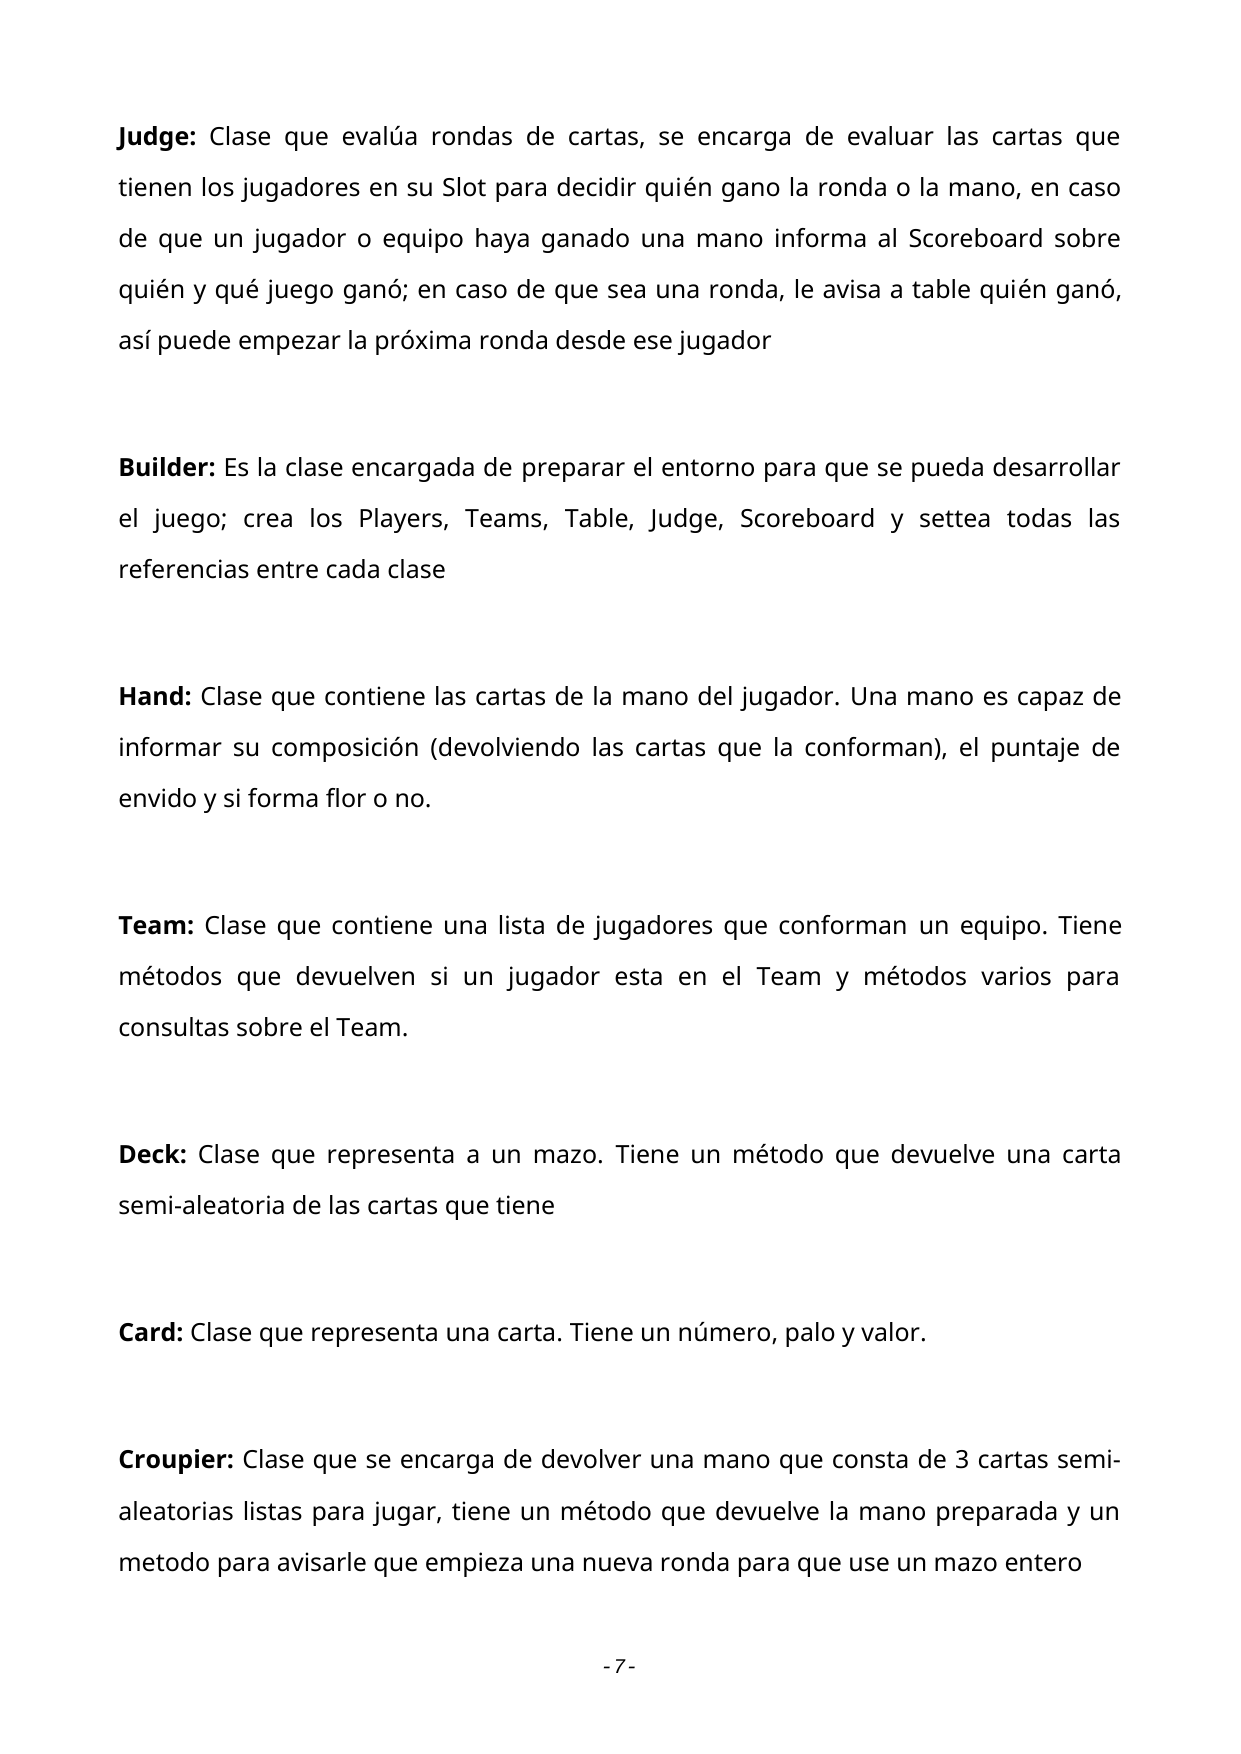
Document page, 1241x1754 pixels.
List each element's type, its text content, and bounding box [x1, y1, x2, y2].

text Builder: Es la clase encargada de preparar el entorno para que se pueda desarrollar el juego; crea los Players, Teams, Table, Judge, Scoreboard y settea todas las referencias entre cada clase [118, 449, 1122, 586]
text Deck: Clase que representa a un mazo. Tiene un método que devuelve una carta semi-aleatoria de las cartas que tiene [118, 1137, 1122, 1222]
text Team: Clase que contiene una lista de jugadores que conforman un equipo. Tiene métodos que devuelven si un jugador esta en el Team y métodos varios para consultas sobre el Team. [118, 908, 1122, 1044]
text Croupier: Clase que se encarga de devolver una mano que consta de 3 cartas semi-aleatorias listas para jugar, tiene un método que devuelve la mano preparada y un metodo para avisarle que empieza una nueva ronda para que use un mazo entero [118, 1442, 1122, 1578]
text Hand: Clase que contiene las cartas de la mano del jugador. Una mano es capaz de informar su composición (devolviendo las cartas que la conforman), el puntaje de envido y si forma flor o no. [118, 678, 1122, 815]
text Judge: Clase que evalúa rondas de cartas, se encarga de evaluar las cartas que tienen los jugadores en su Slot para decidir quién gano la ronda o la mano, en caso de que un jugador o equipo haya ganado una mano informa al Scoreboard sobre quién y qué juego ganó; en caso de que sea una ronda, le avisa a table quién ganó, así puede empezar la próxima ronda desde ese jugador [118, 118, 1122, 356]
text Card: Clase que representa una carta. Tiene un número, palo y valor. [118, 1315, 1122, 1349]
